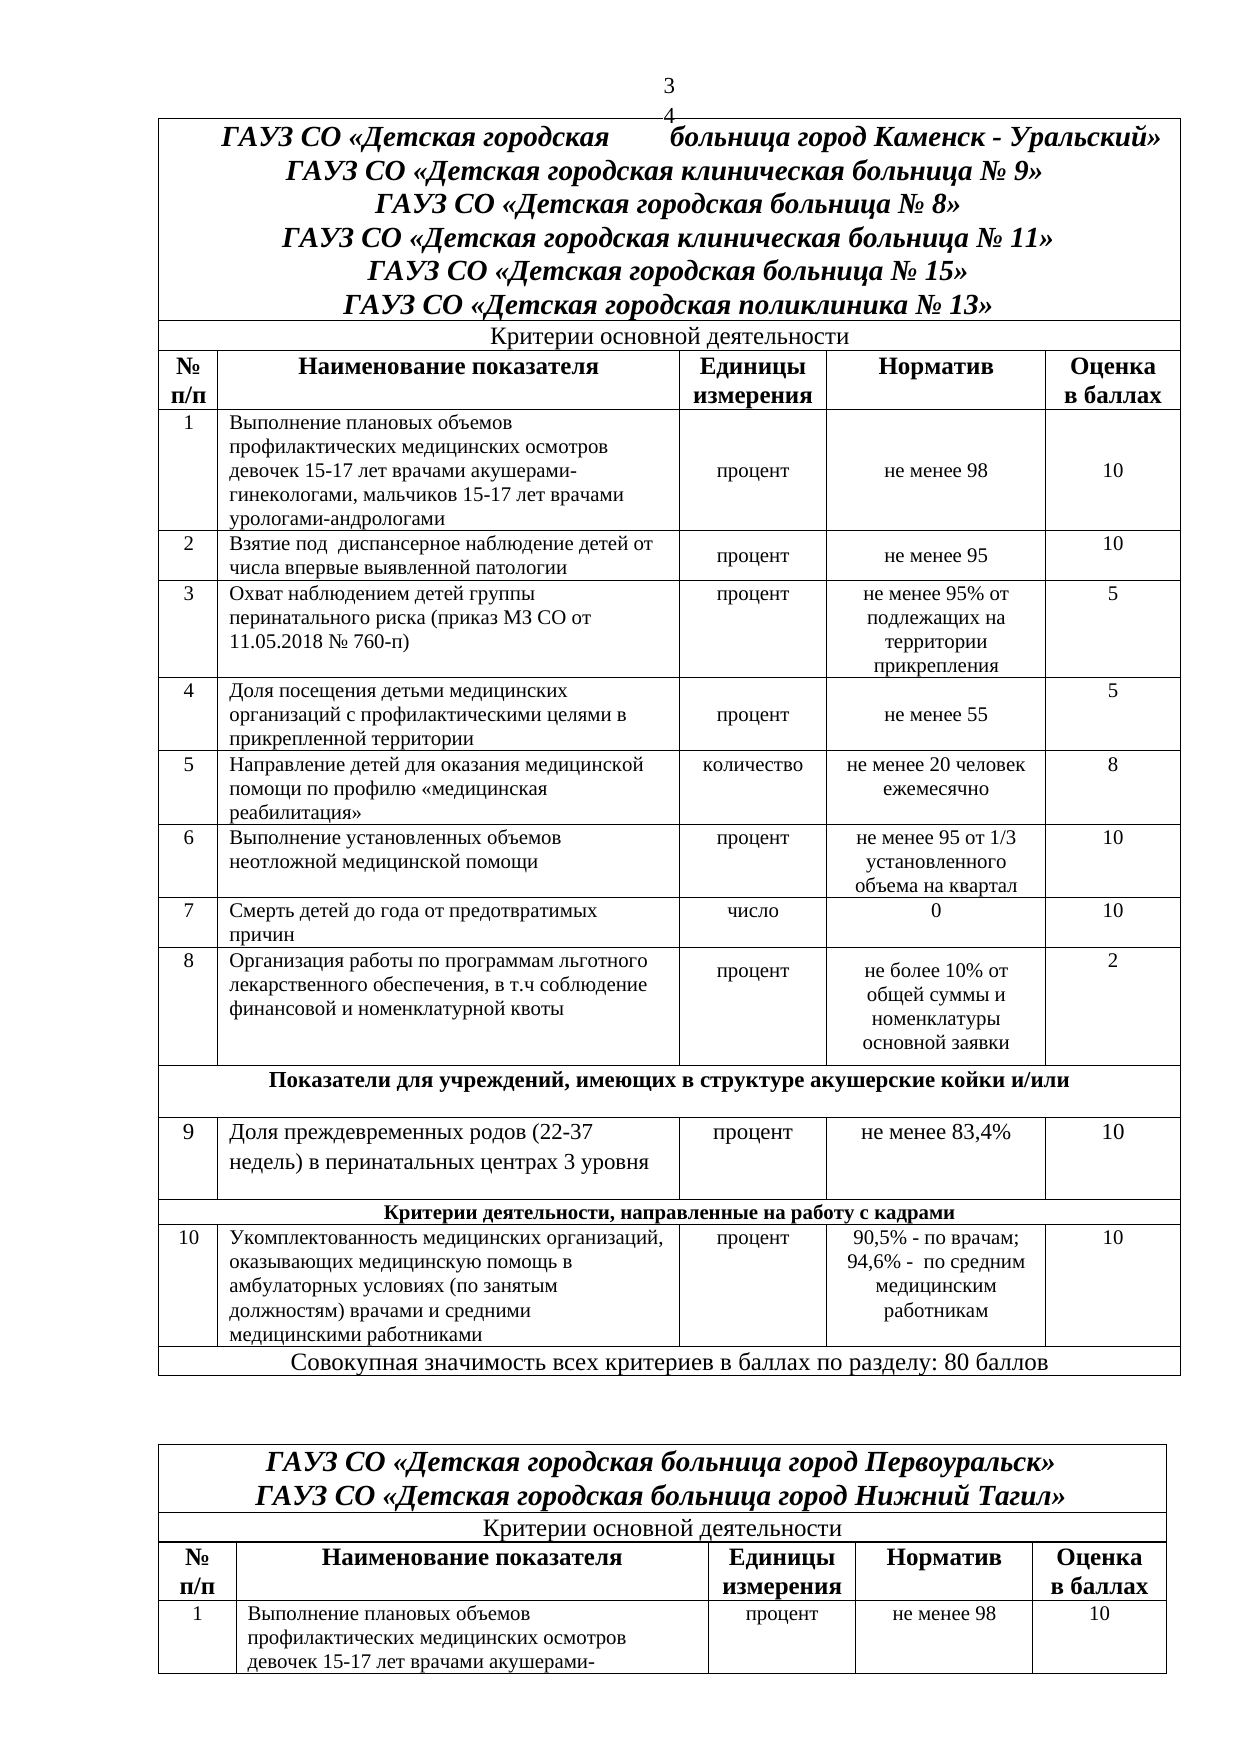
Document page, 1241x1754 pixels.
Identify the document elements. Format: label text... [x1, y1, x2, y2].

table_cell 10 [1046, 898, 1180, 947]
table_cell Норматив [827, 351, 1045, 409]
table_cell Критерии основной деятельности [159, 321, 1180, 350]
table_cell не менее 95 [827, 531, 1045, 580]
table_cell 10 [1046, 410, 1180, 530]
table_cell 1 [159, 410, 217, 530]
table_cell не менее 55 [827, 678, 1045, 750]
table_cell Совокупная значимость всех критериев в баллах по разделу: 80 баллов [159, 1347, 1180, 1375]
table_cell № п/п [159, 351, 217, 409]
table_cell 7 [159, 898, 217, 947]
table_cell Взятие под диспансерное наблюдение детей от числа впервые выявленной патологии [218, 531, 679, 580]
table_cell процент [680, 531, 826, 580]
table_cell Доля преждевременных родов (22-37 недель) в перинатальных центрах 3 уровня [218, 1118, 679, 1199]
table_cell не менее 95% от подлежащих на территории прикрепления [827, 581, 1045, 677]
table_cell 5 [1046, 581, 1180, 677]
table_cell Оценка в баллах [1046, 351, 1180, 409]
table_cell 10 [1046, 825, 1180, 897]
table_cell Выполнение плановых объемов профилактических медицинских осмотров девочек 15-17 лет врачами акушерами- [237, 1601, 708, 1673]
table_cell 6 [159, 825, 217, 897]
table_cell 5 [1046, 678, 1180, 750]
table_cell 8 [159, 948, 217, 1065]
table_cell Показатели для учреждений, имеющих в структуре акушерские койки и/или [159, 1066, 1180, 1117]
table_header ГАУЗ СО «Детская городская больница город Первоуральск» ГАУЗ СО «Детская городская больница город Нижний Тагил» [159, 1445, 1166, 1512]
table_cell Единицы измерения [709, 1543, 855, 1600]
table_cell Выполнение установленных объемов неотложной медицинской помощи [218, 825, 679, 897]
table_cell процент [680, 825, 826, 897]
table_cell Укомплектованность медицинских организаций, оказывающих медицинскую помощь в амбулаторных условиях (по занятым должностям) врачами и средними медицинскими работниками [218, 1225, 679, 1346]
table_cell Критерии основной деятельности [159, 1513, 1166, 1541]
table_cell 90,5% - по врачам; 94,6% - по средним медицинским работникам [827, 1225, 1045, 1346]
table_header ГАУЗ СО «Детская городская больница город Каменск - Уральский» ГАУЗ СО «Детская городская клиническая больница № 9» ГАУЗ СО «Детская городская больница № 8» ГАУЗ СО «Детская городская клиническая больница № 11» ГАУЗ СО «Детская городская больница № 15» ГАУЗ СО «Детская городская поликлиника № 13» [159, 119, 1180, 320]
table_cell 2 [159, 531, 217, 580]
table_cell 8 [1046, 751, 1180, 824]
table_cell 9 [159, 1118, 217, 1199]
table_cell процент [680, 581, 826, 677]
table_cell процент [709, 1601, 855, 1673]
table_cell количество [680, 751, 826, 824]
table_cell Наименование показателя [218, 351, 679, 409]
table_cell Направление детей для оказания медицинской помощи по профилю «медицинская реабилитация» [218, 751, 679, 824]
table_cell 10 [159, 1225, 217, 1346]
table_cell процент [680, 948, 826, 1065]
table_cell процент [680, 678, 826, 750]
table_cell процент [680, 1118, 826, 1199]
table_cell 10 [1046, 531, 1180, 580]
table_cell № п/п [159, 1543, 236, 1600]
table_cell 10 [1046, 1118, 1180, 1199]
table_cell 3 [159, 581, 217, 677]
table_cell не менее 98 [827, 410, 1045, 530]
table_cell не менее 83,4% [827, 1118, 1045, 1199]
table_cell 5 [159, 751, 217, 824]
table_cell Организация работы по программам льготного лекарственного обеспечения, в т.ч соблюдение финансовой и номенклатурной квоты [218, 948, 679, 1065]
table_cell Критерии деятельности, направленные на работу с кадрами [159, 1200, 1180, 1224]
table_cell процент [680, 410, 826, 530]
table_cell Смерть детей до года от предотвратимых причин [218, 898, 679, 947]
table_cell 1 [159, 1601, 236, 1673]
table_cell не менее 95 от 1/3 установленного объема на квартал [827, 825, 1045, 897]
table_cell Оценка в баллах [1033, 1543, 1166, 1600]
table_cell число [680, 898, 826, 947]
table_cell не более 10% от общей суммы и номенклатуры основной заявки [827, 948, 1045, 1065]
table_cell Единицы измерения [680, 351, 826, 409]
table_cell 10 [1046, 1225, 1180, 1346]
table_cell Наименование показателя [237, 1543, 708, 1600]
table_cell 0 [827, 898, 1045, 947]
table_cell не менее 98 [856, 1601, 1032, 1673]
table_cell Доля посещения детьми медицинских организаций с профилактическими целями в прикрепленной территории [218, 678, 679, 750]
table_cell 2 [1046, 948, 1180, 1065]
table_cell 4 [159, 678, 217, 750]
table_cell Норматив [856, 1543, 1032, 1600]
table_cell 10 [1033, 1601, 1166, 1673]
table_cell не менее 20 человек ежемесячно [827, 751, 1045, 824]
table_cell Охват наблюдением детей группы перинатального риска (приказ МЗ СО от 11.05.2018 № 760-п) [218, 581, 679, 677]
table_cell Выполнение плановых объемов профилактических медицинских осмотров девочек 15-17 лет врачами акушерами-гинекологами, мальчиков 15-17 лет врачами урологами-андрологами [218, 410, 679, 530]
table_cell процент [680, 1225, 826, 1346]
